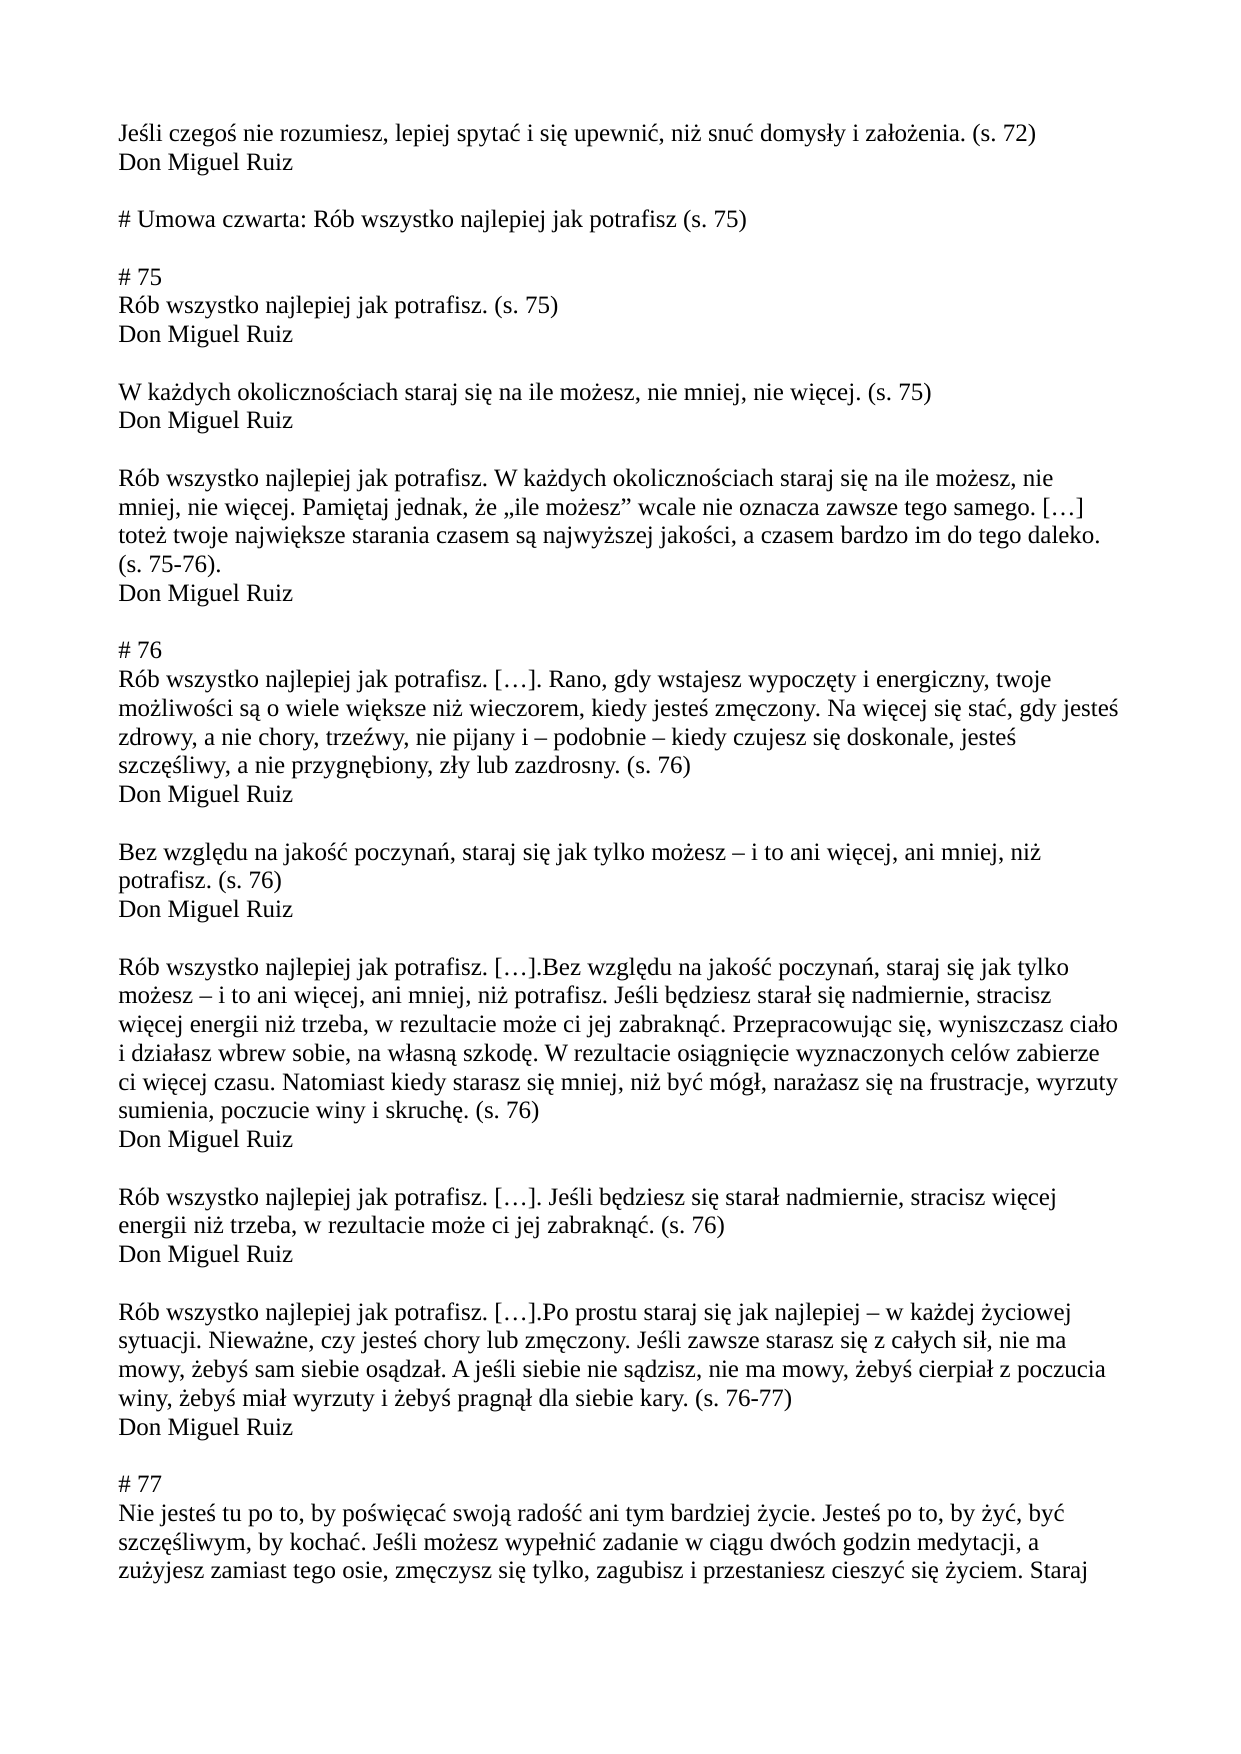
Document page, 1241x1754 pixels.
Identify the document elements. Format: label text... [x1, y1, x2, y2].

text W każdych okolicznościach staraj się na ile możesz, nie mniej, nie więcej. (s. 75) [118, 377, 1122, 406]
text Don Miguel Ruiz [118, 1412, 1122, 1441]
text Rób wszystko najlepiej jak potrafisz. […].Bez względu na jakość poczynań, staraj się jak tylko możesz – i to ani więcej, ani mniej, niż potrafisz. Jeśli będziesz starał się nadmiernie, stracisz więcej energii niż trzeba, w rezultacie może ci jej zabraknąć. Przepracowując się, wyniszczasz ciało i działasz wbrew sobie, na własną szkodę. W rezultacie osiągnięcie wyznaczonych celów zabierze ci więcej czasu. Natomiast kiedy starasz się mniej, niż być mógł, narażasz się na frustracje, wyrzuty sumienia, poczucie winy i skruchę. (s. 76) [118, 952, 1122, 1124]
text Don Miguel Ruiz [118, 1239, 1122, 1268]
text Don Miguel Ruiz [118, 779, 1122, 808]
text Rób wszystko najlepiej jak potrafisz. […]. Jeśli będziesz się starał nadmiernie, stracisz więcej energii niż trzeba, w rezultacie może ci jej zabraknąć. (s. 76) [118, 1182, 1122, 1239]
text Bez względu na jakość poczynań, staraj się jak tylko możesz – i to ani więcej, ani mniej, niż potrafisz. (s. 76) [118, 837, 1122, 894]
text Rób wszystko najlepiej jak potrafisz. […]. Rano, gdy wstajesz wypoczęty i energiczny, twoje możliwości są o wiele większe niż wieczorem, kiedy jesteś zmęczony. Na więcej się stać, gdy jesteś zdrowy, a nie chory, trzeźwy, nie pijany i – podobnie – kiedy czujesz się doskonale, jesteś szczęśliwy, a nie przygnębiony, zły lub zazdrosny. (s. 76) [118, 664, 1122, 779]
text Nie jesteś tu po to, by poświęcać swoją radość ani tym bardziej życie. Jesteś po to, by żyć, być szczęśliwym, by kochać. Jeśli możesz wypełnić zadanie w ciągu dwóch godzin medytacji, a zużyjesz zamiast tego osie, zmęczysz się tylko, zagubisz i przestaniesz cieszyć się życiem. Staraj [118, 1498, 1122, 1584]
text Rób wszystko najlepiej jak potrafisz. W każdych okolicznościach staraj się na ile możesz, nie mniej, nie więcej. Pamiętaj jednak, że „ile możesz” wcale nie oznacza zawsze tego samego. […] toteż twoje największe starania czasem są najwyższej jakości, a czasem bardzo im do tego daleko.(s. 75-76). [118, 463, 1122, 578]
text Don Miguel Ruiz [118, 1124, 1122, 1153]
text # 75 [118, 262, 1122, 291]
text Don Miguel Ruiz [118, 894, 1122, 923]
text Don Miguel Ruiz [118, 578, 1122, 607]
text # 77 [118, 1469, 1122, 1498]
text # 76 [118, 636, 1122, 664]
text Don Miguel Ruiz [118, 319, 1122, 348]
text Don Miguel Ruiz [118, 147, 1122, 176]
text # Umowa czwarta: Rób wszystko najlepiej jak potrafisz (s. 75) [118, 204, 1122, 233]
text Rób wszystko najlepiej jak potrafisz. (s. 75) [118, 291, 1122, 319]
text Jeśli czegoś nie rozumiesz, lepiej spytać i się upewnić, niż snuć domysły i założenia. (s. 72) [118, 118, 1122, 147]
text Don Miguel Ruiz [118, 406, 1122, 434]
text Rób wszystko najlepiej jak potrafisz. […].Po prostu staraj się jak najlepiej – w każdej życiowej sytuacji. Nieważne, czy jesteś chory lub zmęczony. Jeśli zawsze starasz się z całych sił, nie ma mowy, żebyś sam siebie osądzał. A jeśli siebie nie sądzisz, nie ma mowy, żebyś cierpiał z poczucia winy, żebyś miał wyrzuty i żebyś pragnął dla siebie kary. (s. 76-77) [118, 1297, 1122, 1412]
